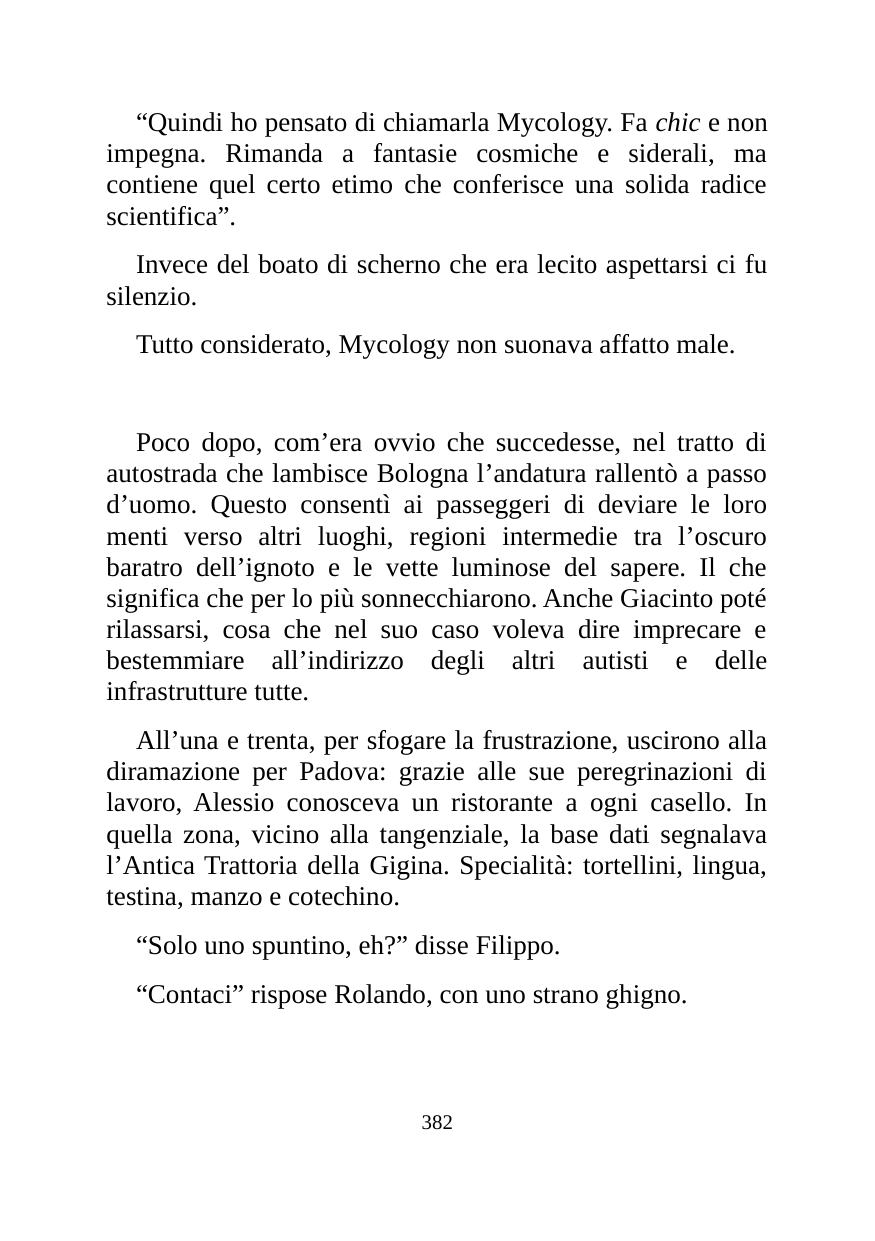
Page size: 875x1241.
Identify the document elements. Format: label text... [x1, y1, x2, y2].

text Invece del boato di scherno che era lecito aspettarsi ci fu silenzio. [106, 248, 768, 311]
text “Solo uno spuntino, eh?” disse Filippo. [106, 929, 768, 960]
text “Quindi ho pensato di chiamarla Mycology. Fa chic e non impegna. Rimanda a fantasie cosmiche e siderali, ma contiene quel certo etimo che conferisce una solida radice scientifica”. [106, 106, 768, 231]
text Tutto considerato, Mycology non suonava affatto male. [106, 328, 768, 360]
text “Contaci” rispose Rolando, con uno strano ghigno. [106, 978, 768, 1009]
text Poco dopo, com’era ovvio che succedesse, nel tratto di autostrada che lambisce Bologna l’andatura rallentò a passo d’uomo. Questo consentì ai passeggeri di deviare le loro menti verso altri luoghi, regioni intermedie tra l’oscuro baratro dell’ignoto e le vette luminose del sapere. Il che significa che per lo più sonnecchiarono. Anche Giacinto poté rilassarsi, cosa che nel suo caso voleva dire imprecare e bestemmiare all’indirizzo degli altri autisti e delle infrastrutture tutte. [106, 426, 768, 707]
text All’una e trenta, per sfogare la frustrazione, uscirono alla diramazione per Padova: grazie alle sue peregrinazioni di lavoro, Alessio conosceva un ristorante a ogni casello. In quella zona, vicino alla tangenziale, la base dati segnalava l’Antica Trattoria della Gigina. Specialità: tortellini, lingua, testina, manzo e cotechino. [106, 724, 768, 911]
